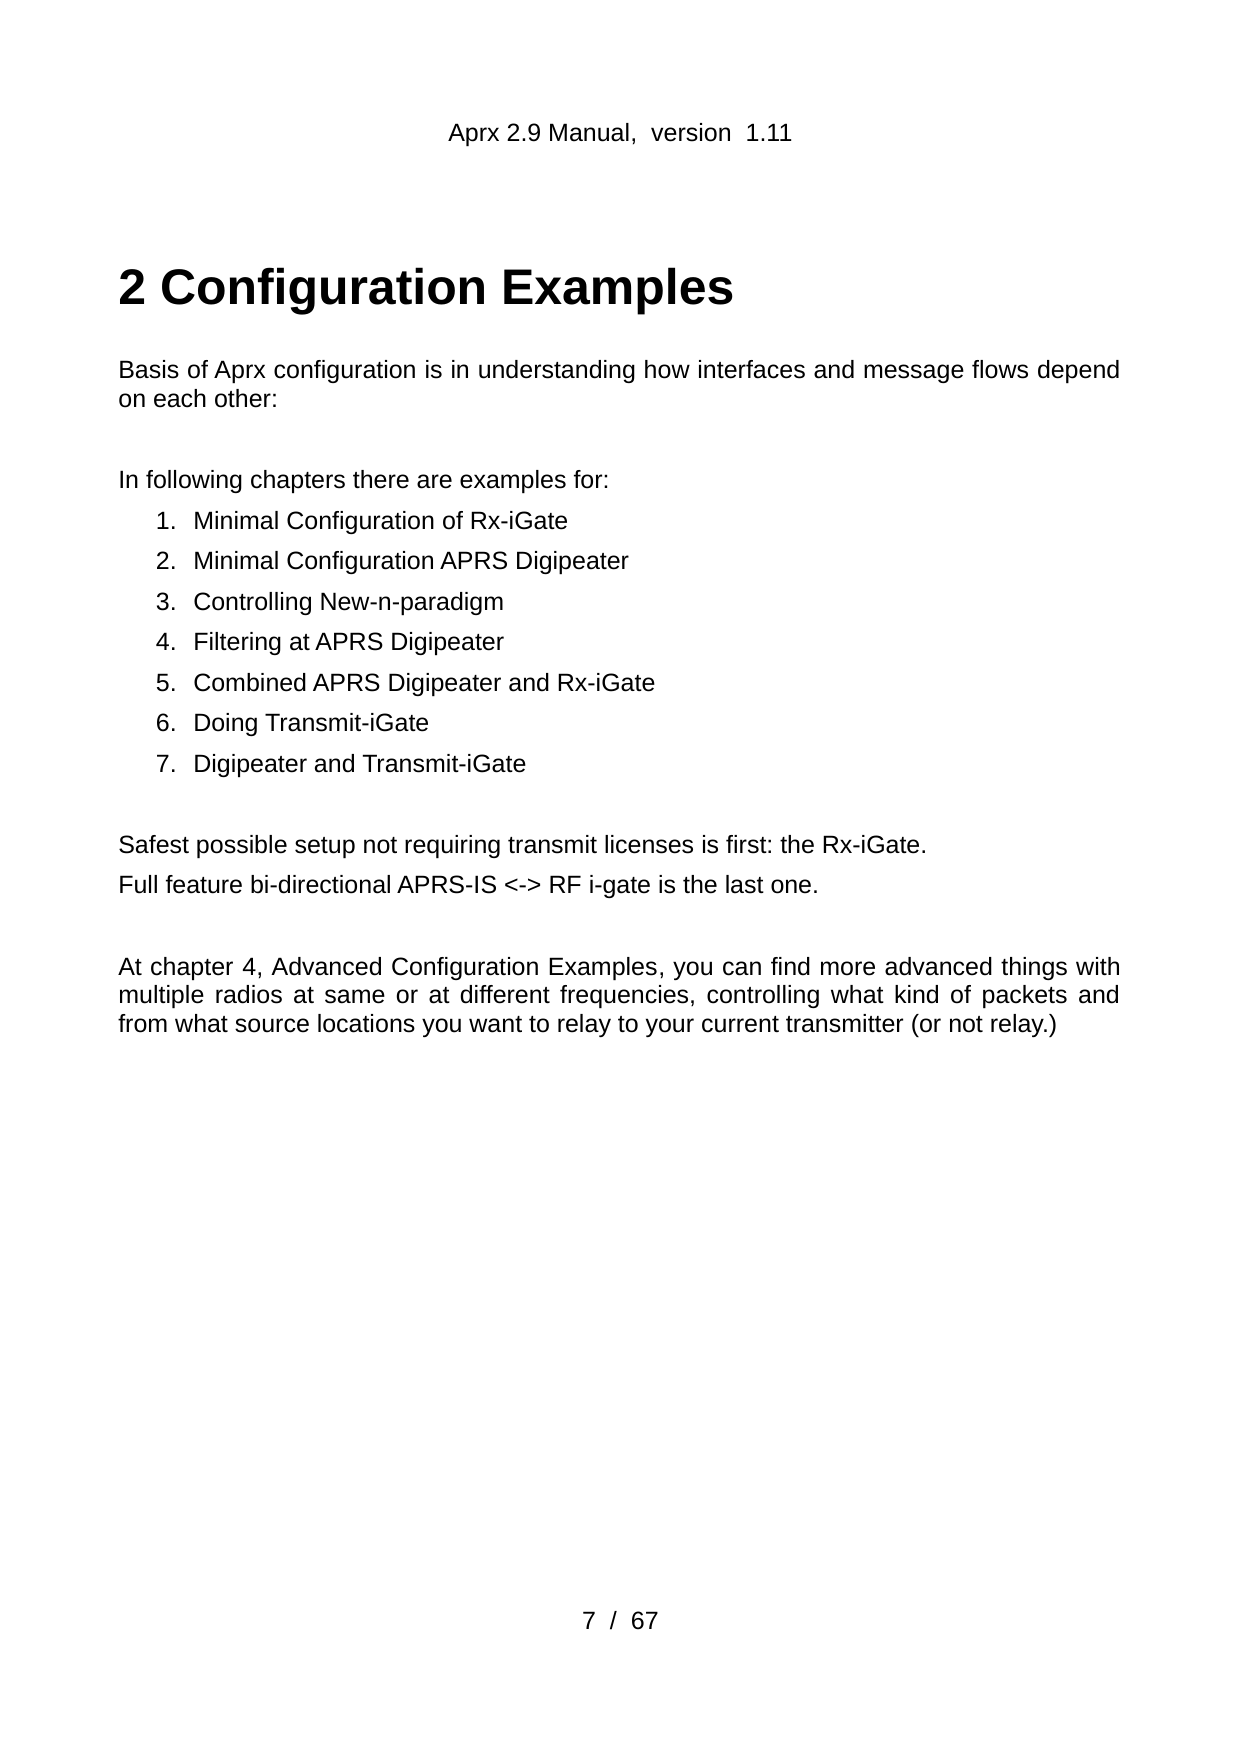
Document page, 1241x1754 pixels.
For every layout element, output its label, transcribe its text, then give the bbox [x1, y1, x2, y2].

text Full feature bi-directional APRS-IS <-> RF i-gate is the last one. [118, 870, 1122, 899]
subtitle Configuration Examples [118, 257, 1122, 315]
text At chapter 4, Advanced Configuration Examples, you can find more advanced things with multiple radios at same or at different frequencies, controlling what kind of packets and from what source locations you want to relay to your current transmitter (or not relay.) [118, 951, 1122, 1038]
list Minimal Configuration APRS Digipeater [156, 546, 1122, 575]
list Digipeater and Transmit-iGate [156, 749, 1122, 778]
list Controlling New-n-paradigm [156, 587, 1122, 616]
list Combined APRS Digipeater and Rx-iGate [156, 668, 1122, 697]
text Basis of Aprx configuration is in understanding how interfaces and message flows depend on each other: [118, 355, 1122, 413]
list Filtering at APRS Digipeater [156, 627, 1122, 656]
list Minimal Configuration of Rx-iGate [156, 506, 1122, 534]
text In following chapters there are examples for: [118, 465, 1122, 494]
text Safest possible setup not requiring transmit licenses is first: the Rx-iGate. [118, 830, 1122, 859]
list Doing Transmit-iGate [156, 708, 1122, 737]
